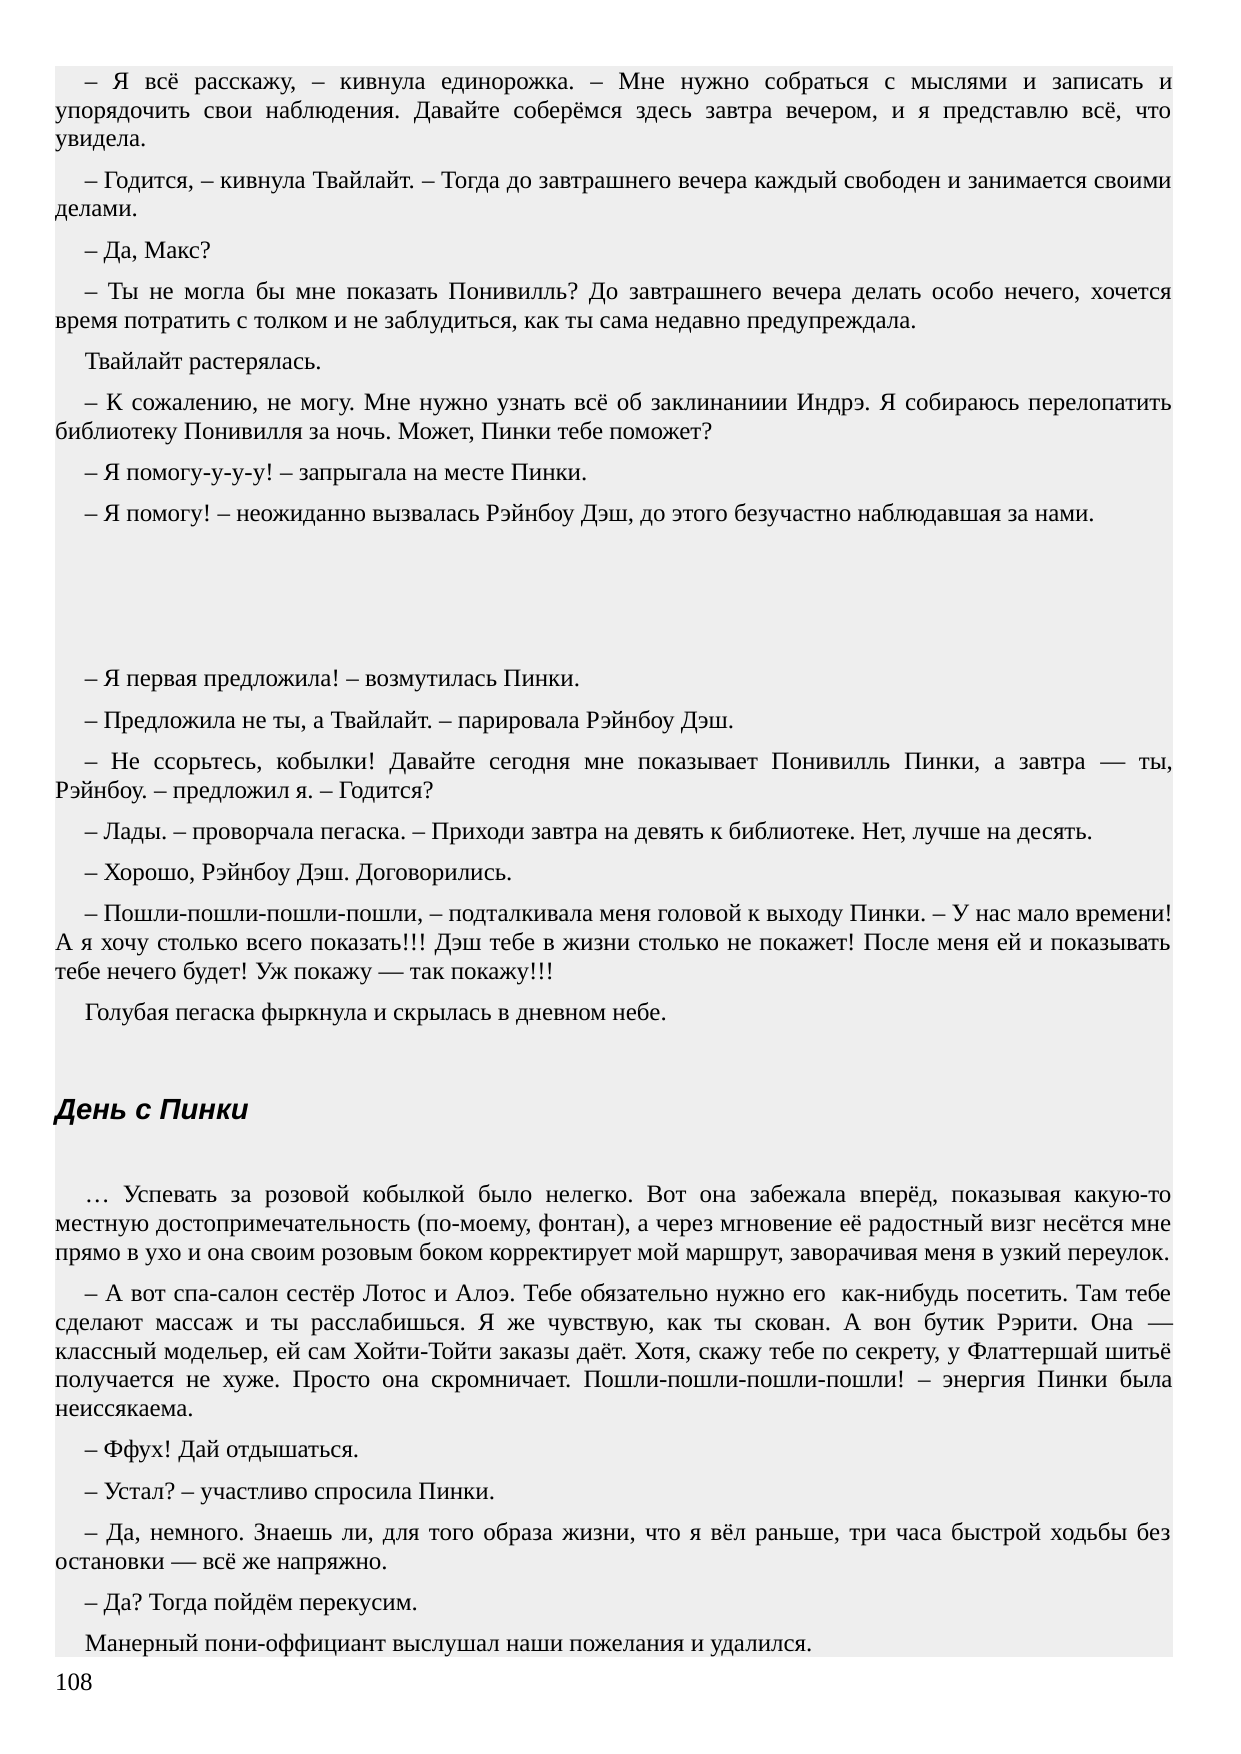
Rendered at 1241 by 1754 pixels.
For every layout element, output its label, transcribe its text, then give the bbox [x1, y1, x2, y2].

text – Я первая предложила! – возмутилась Пинки. [55, 663, 1173, 692]
text – Я помогу! – неожиданно вызвалась Рэйнбоу Дэш, до этого безучастно наблюдавшая за нами. [55, 498, 1173, 527]
text Твайлайт растерялась. [55, 346, 1173, 375]
text – Устал? – участливо спросила Пинки. [55, 1476, 1173, 1504]
text – Хорошо, Рэйнбоу Дэш. Договорились. [55, 857, 1173, 886]
text – Да, немного. Знаешь ли, для того образа жизни, что я вёл раньше, три часа быстрой ходьбы без остановки — всё же напряжно. [55, 1517, 1173, 1574]
text – Ффух! Дай отдышаться. [55, 1434, 1173, 1463]
text – Ты не могла бы мне показать Понивилль? До завтрашнего вечера делать особо нечего, хочется время потратить с толком и не заблудиться, как ты сама недавно предупреждала. [55, 276, 1173, 333]
text Манерный пони-оффициант выслушал наши пожелания и удалился. [55, 1628, 1173, 1657]
text – Да, Макс? [55, 235, 1173, 263]
text – Не ссорьтесь, кобылки! Давайте сегодня мне показывает Понивилль Пинки, а завтра — ты, Рэйнбоу. – предложил я. – Годится? [55, 746, 1173, 803]
text – А вот спа-салон сестёр Лотос и Алоэ. Тебе обязательно нужно его как-нибудь посетить. Там тебе сделают массаж и ты расслабишься. Я же чувствую, как ты скован. А вон бутик Рэрити. Она — классный модельер, ей сам Хойти-Тойти заказы даёт. Хотя, скажу тебе по секрету, у Флаттершай шитьё получается не хуже. Просто она скромничает. Пошли-пошли-пошли-пошли! – энергия Пинки была неиссякаема. [55, 1278, 1173, 1422]
text – Я помогу-у-у-у! – запрыгала на месте Пинки. [55, 457, 1173, 486]
text Голубая пегаска фыркнула и скрылась в дневном небе. [55, 997, 1173, 1026]
text – Пошли-пошли-пошли-пошли, – подталкивала меня головой к выходу Пинки. – У нас мало времени! А я хочу столько всего показать!!! Дэш тебе в жизни столько не покажет! После меня ей и показывать тебе нечего будет! Уж покажу — так покажу!!! [55, 898, 1173, 985]
text – Я всё расскажу, – кивнула единорожка. – Мне нужно собраться с мыслями и записать и упорядочить свои наблюдения. Давайте соберёмся здесь завтра вечером, и я представлю всё, что увидела. [55, 66, 1173, 152]
subtitle День с Пинки [55, 1092, 1173, 1126]
text – Предложила не ты, а Твайлайт. – парировала Рэйнбоу Дэш. [55, 705, 1173, 733]
text – Да? Тогда пойдём перекусим. [55, 1587, 1173, 1616]
text – Лады. – проворчала пегаска. – Приходи завтра на девять к библиотеке. Нет, лучше на десять. [55, 816, 1173, 845]
text – Годится, – кивнула Твайлайт. – Тогда до завтрашнего вечера каждый свободен и занимается своими делами. [55, 165, 1173, 222]
text – К сожалению, не могу. Мне нужно узнать всё об заклинаниии Индрэ. Я собираюсь перелопатить библиотеку Понивилля за ночь. Может, Пинки тебе поможет? [55, 387, 1173, 445]
text … Успевать за розовой кобылкой было нелегко. Вот она забежала вперёд, показывая какую-то местную достопримечательность (по-моему, фонтан), а через мгновение её радостный визг несётся мне прямо в ухо и она своим розовым боком корректирует мой маршрут, заворачивая меня в узкий переулок. [55, 1179, 1173, 1266]
